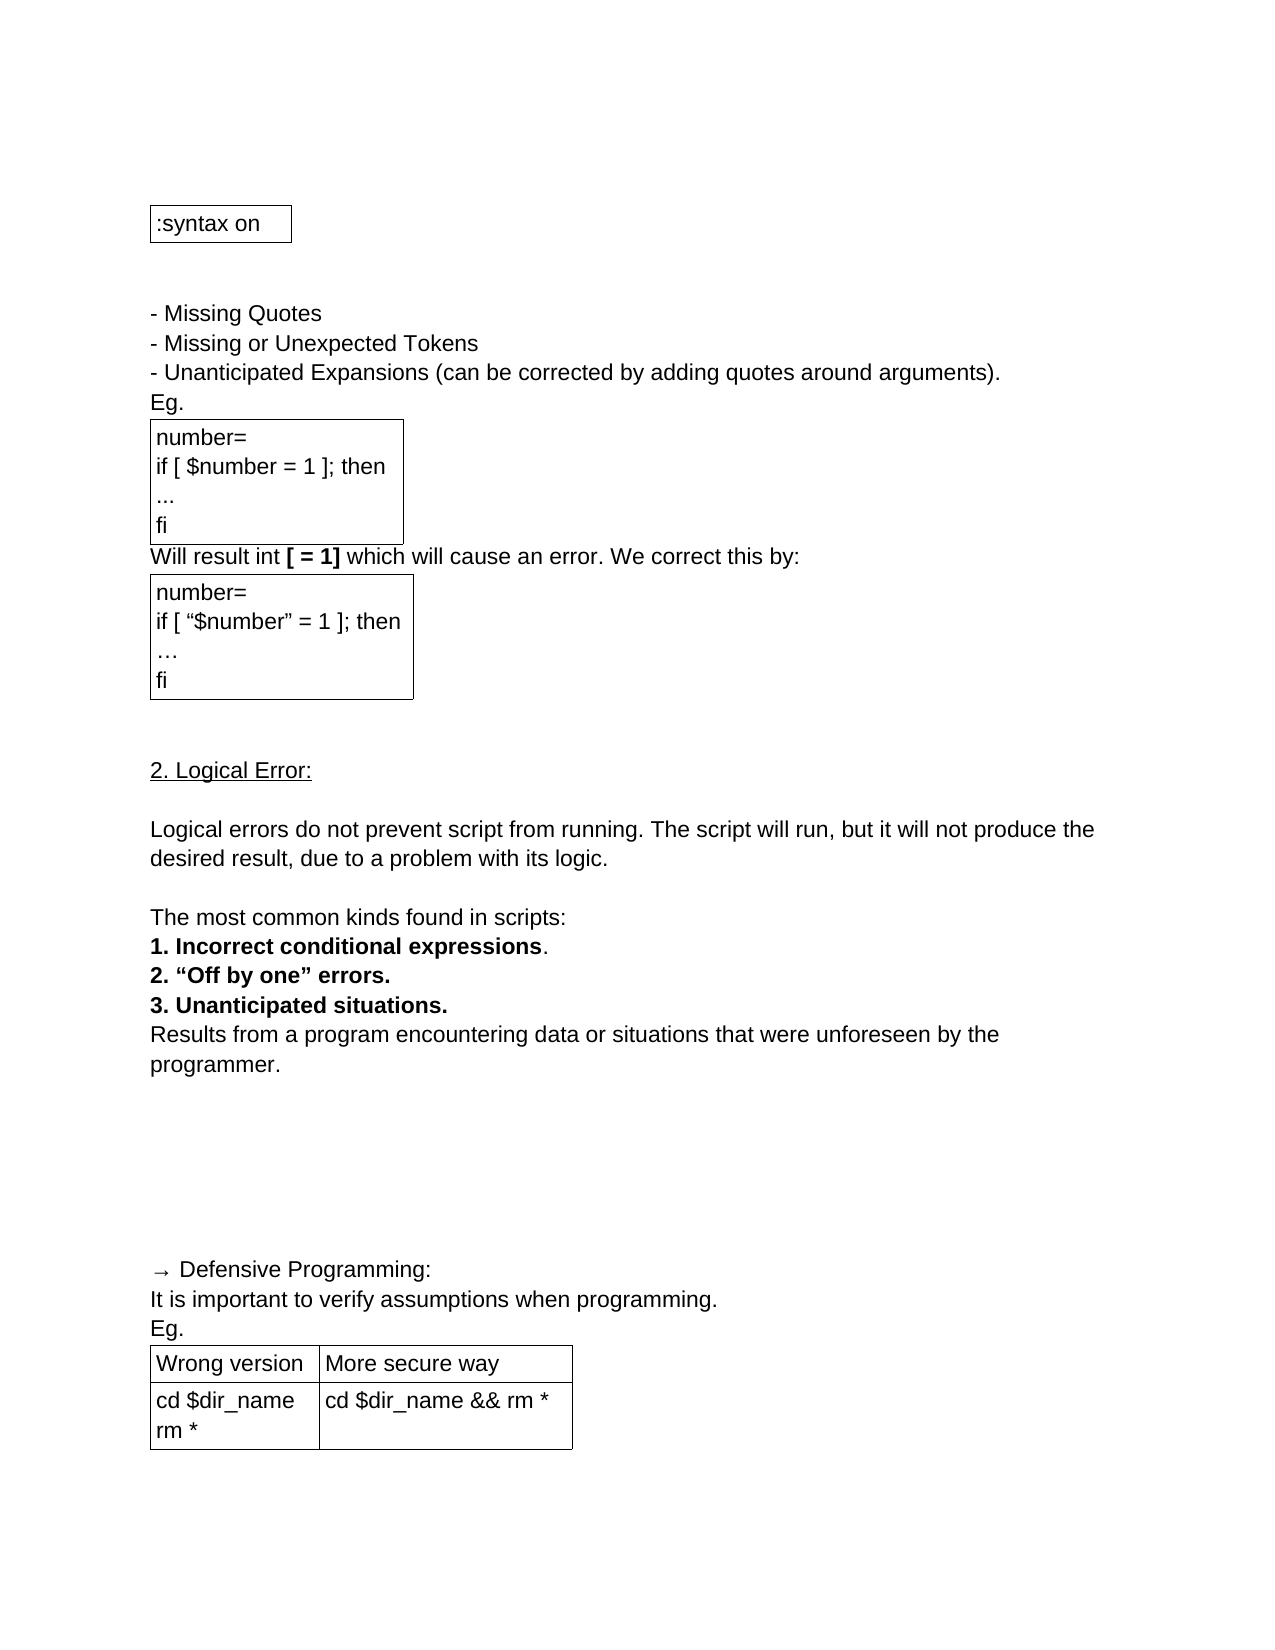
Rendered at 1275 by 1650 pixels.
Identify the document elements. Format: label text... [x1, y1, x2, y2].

text Will result int [ = 1] which will cause an error. We correct this by: [150, 544, 1125, 570]
text 2. Logical Error: [150, 758, 1125, 783]
text 1. Incorrect conditional expressions. [150, 934, 1125, 959]
text → Defensive Programming: [150, 1257, 1125, 1283]
text 2. “Off by one” errors. [150, 963, 1125, 989]
text 3. Unanticipated situations. [150, 993, 1125, 1018]
table_header number= if [ “$number” = 1 ]; then … fi [151, 575, 413, 699]
text - Missing or Unexpected Tokens [150, 331, 1125, 356]
text Eg. [150, 1316, 1125, 1341]
text Results from a program encountering data or situations that were unforeseen by the programmer. [150, 1022, 1125, 1077]
table_header :syntax on [151, 206, 291, 242]
table_header More secure way [320, 1346, 572, 1382]
table_cell cd $dir_name rm * [151, 1383, 319, 1449]
text Eg. [150, 389, 1125, 415]
text - Unanticipated Expansions (can be corrected by adding quotes around arguments). [150, 360, 1125, 386]
table_cell cd $dir_name && rm * [320, 1383, 572, 1449]
table_header number= if [ $number = 1 ]; then ... fi [151, 420, 403, 544]
text It is important to verify assumptions when programming. [150, 1286, 1125, 1312]
table_header Wrong version [151, 1346, 319, 1382]
text Logical errors do not prevent script from running. The script will run, but it will not produce the desired result, due to a problem with its logic. [150, 816, 1125, 871]
text The most common kinds found in scripts: [150, 904, 1125, 930]
text - Missing Quotes [150, 301, 1125, 327]
